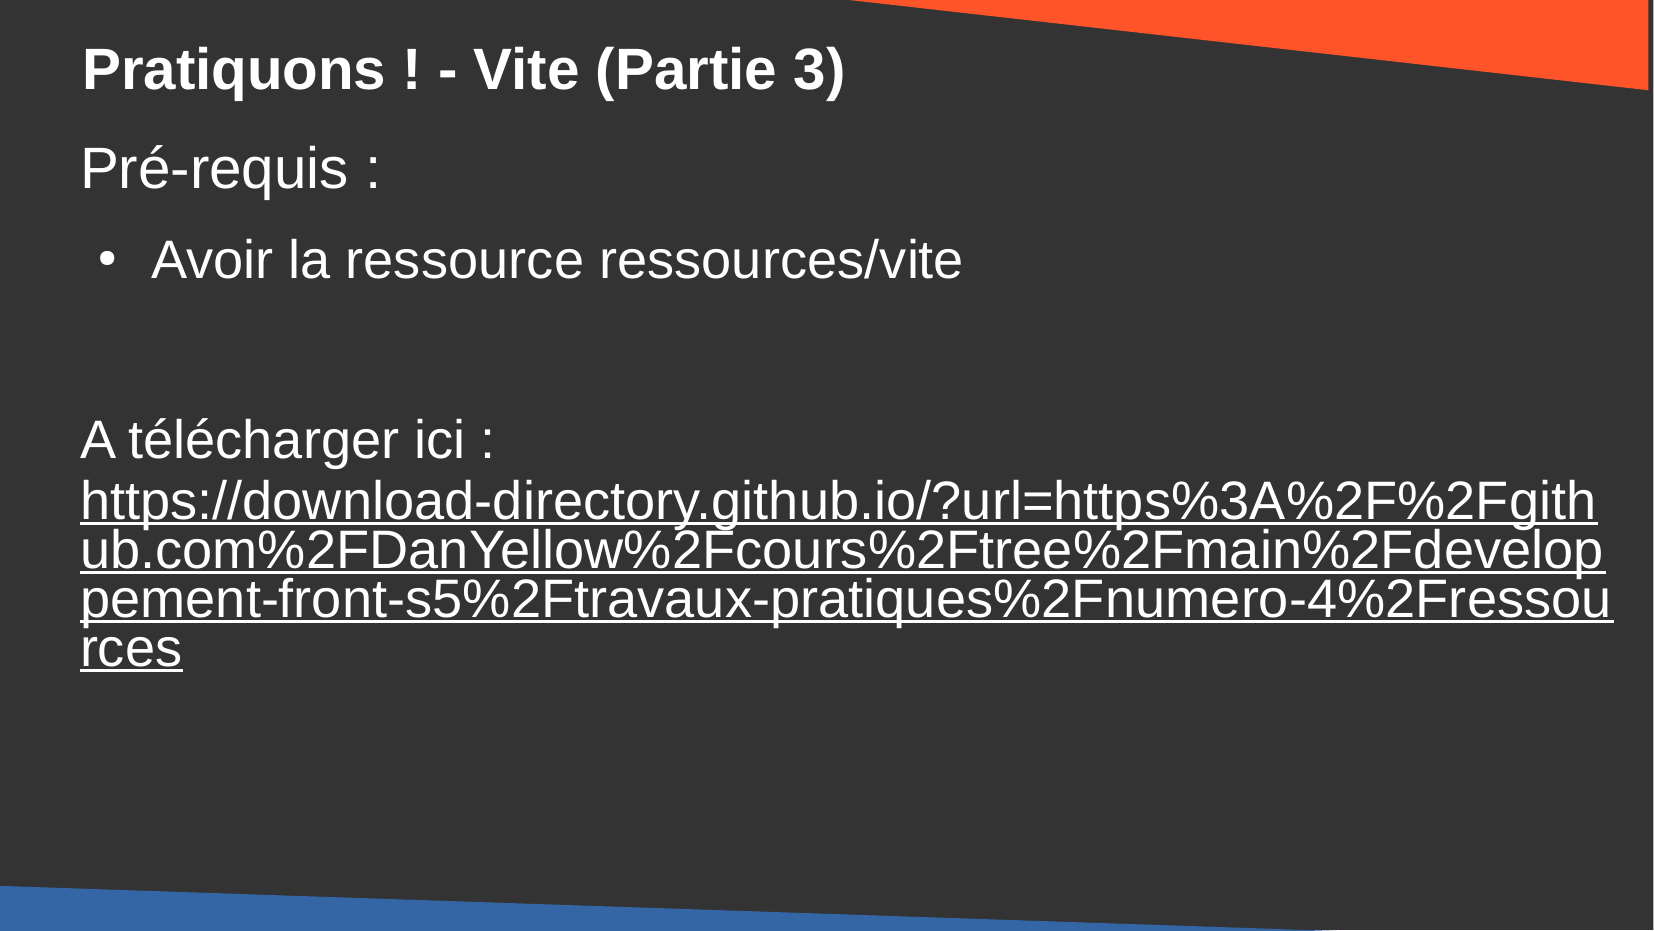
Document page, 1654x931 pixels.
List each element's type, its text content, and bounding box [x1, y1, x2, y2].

title Pratiquons ! - Vite (Partie 3) [82, 37, 1571, 114]
text_box [0, 885, 1337, 931]
text_box [849, 0, 1649, 91]
list Pré-requis : Avoir la ressource ressources/vite A télécharger ici : https://download-directory.github.io/?url=https%3A%2F%2Fgithub.com%2FDanYellow%2Fcours%2Ftree%2Fmain%2Fdeveloppement-front-s5%2Ftravaux-pratiques%2Fnumero-4%2Fressources [80, 135, 1620, 721]
